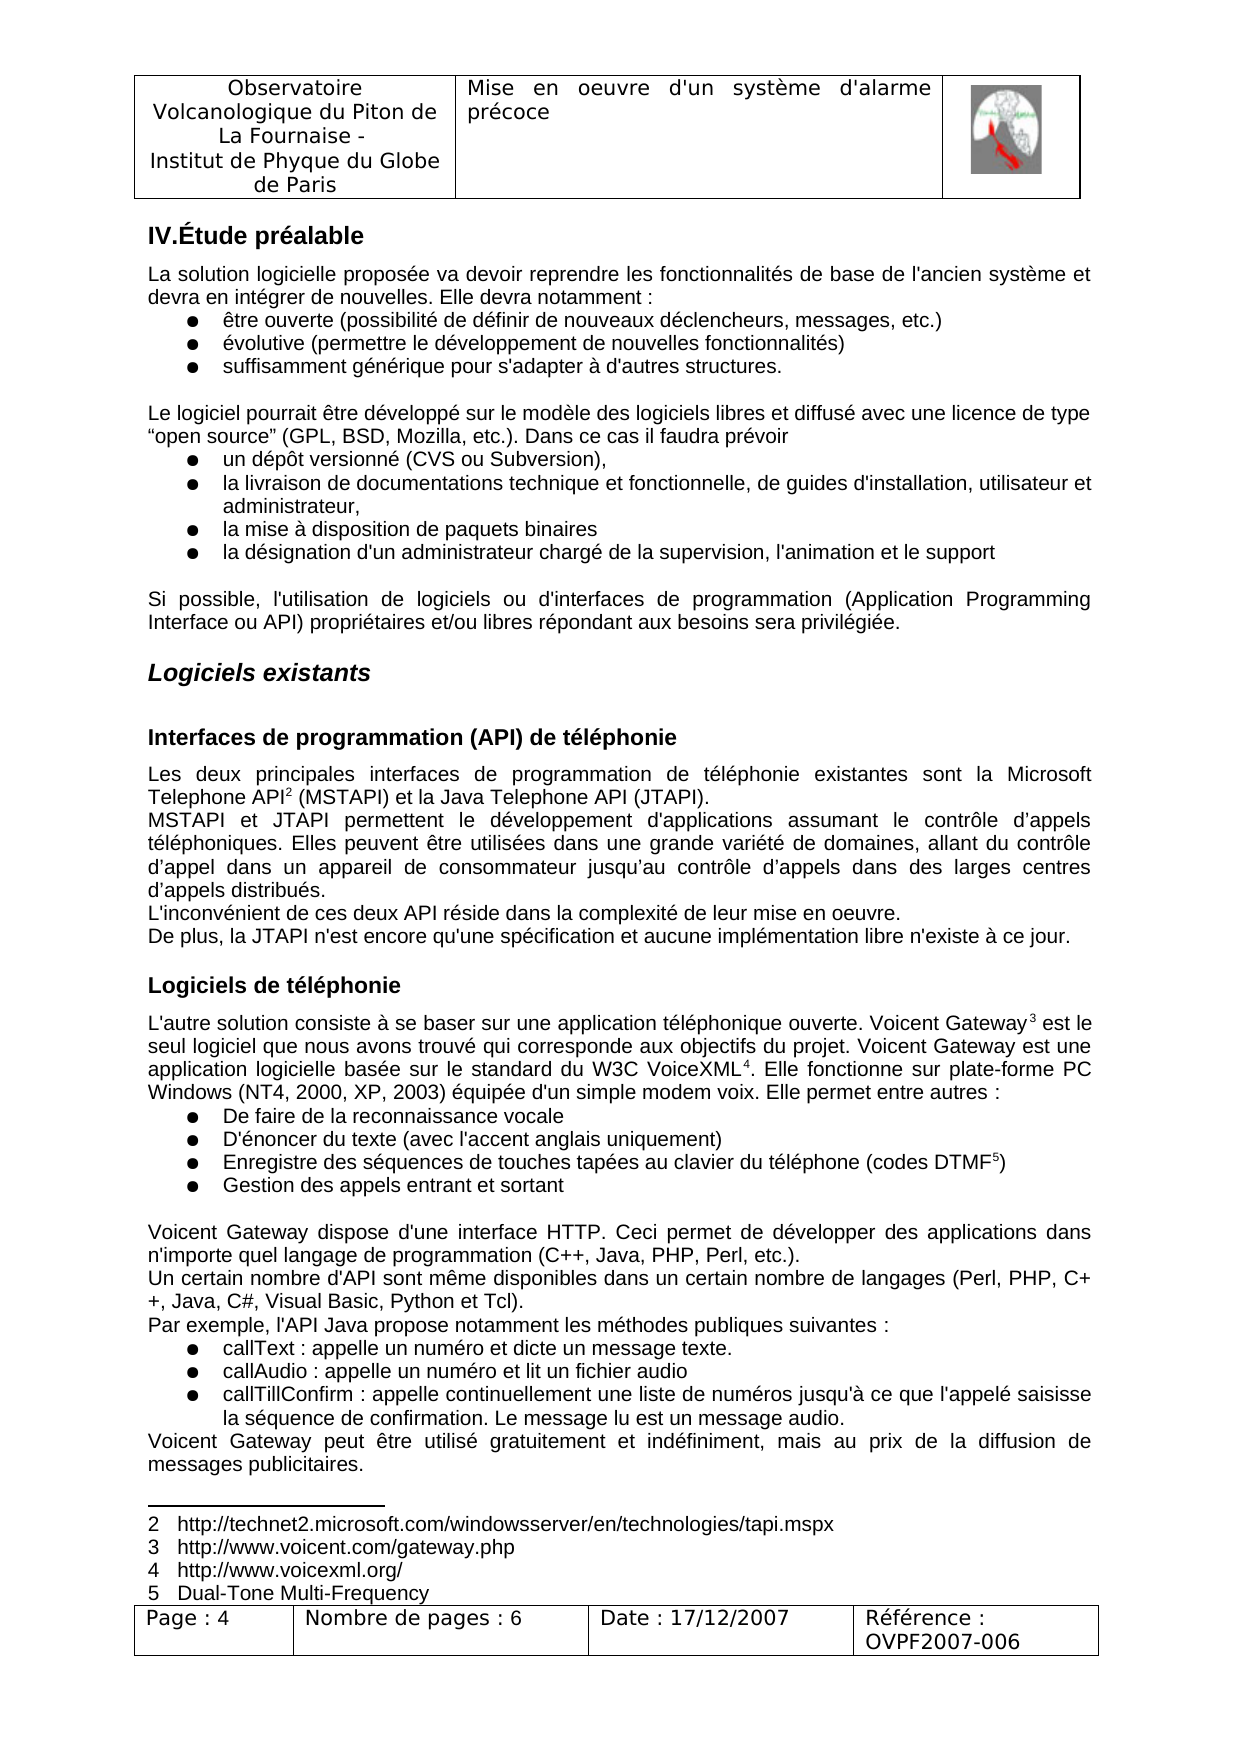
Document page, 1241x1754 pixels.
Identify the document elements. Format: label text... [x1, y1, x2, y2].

list la mise à disposition de paquets binaires [185, 518, 1092, 541]
text Voicent Gateway peut être utilisé gratuitement et indéfiniment, mais au prix de la diffusion de messages publicitaires. [148, 1429, 1092, 1476]
list callText : appelle un numéro et dicte un message texte. [185, 1336, 1092, 1360]
text De plus, la JTAPI n'est encore qu'une spécification et aucune implémentation libre n'existe à ce jour. [148, 925, 1092, 948]
subtitle Logiciels existants [148, 659, 1092, 687]
list la livraison de documentations technique et fonctionnelle, de guides d'installation, utilisateur et administrateur, [185, 471, 1092, 518]
text L'inconvénient de ces deux API réside dans la complexité de leur mise en oeuvre. [148, 902, 1092, 925]
text Par exemple, l'API Java propose notamment les méthodes publiques suivantes : [148, 1313, 1092, 1336]
text http://www.voicent.com/gateway.php [148, 1535, 1092, 1558]
list un dépôt versionné (CVS ou Subversion), [185, 448, 1092, 471]
list callAudio : appelle un numéro et lit un fichier audio [185, 1360, 1092, 1383]
text Si possible, l'utilisation de logiciels ou d'interfaces de programmation (Application Programming Interface ou API) propriétaires et/ou libres répondant aux besoins sera privilégiée. [148, 587, 1092, 634]
text L'autre solution consiste à se baser sur une application téléphonique ouverte. Voicent Gateway est le seul logiciel que nous avons trouvé qui corresponde aux objectifs du projet. Voicent Gateway est une application logicielle basée sur le standard du W3C VoiceXML. Elle fonctionne sur plate-forme PC Windows (NT4, 2000, XP, 2003) équipée d'un simple modem voix. Elle permet entre autres : [148, 1011, 1092, 1104]
list Gestion des appels entrant et sortant [185, 1174, 1092, 1197]
text Les deux principales interfaces de programmation de téléphonie existantes sont la Microsoft Telephone API (MSTAPI) et la Java Telephone API (JTAPI). [148, 762, 1092, 809]
text http://technet2.microsoft.com/windowsserver/en/technologies/tapi.mspx [148, 1512, 1092, 1535]
subtitle Logiciels de téléphonie [148, 973, 1092, 999]
list être ouverte (possibilité de définir de nouveaux déclencheurs, messages, etc.) [185, 308, 1092, 332]
list D'énoncer du texte (avec l'accent anglais uniquement) [185, 1127, 1092, 1151]
text Voicent Gateway dispose d'une interface HTTP. Ceci permet de développer des applications dans n'importe quel langage de programmation (C++, Java, PHP, Perl, etc.). [148, 1220, 1092, 1267]
list évolutive (permettre le développement de nouvelles fonctionnalités) [185, 332, 1092, 355]
text Le logiciel pourrait être développé sur le modèle des logiciels libres et diffusé avec une licence de type “open source” (GPL, BSD, Mozilla, etc.). Dans ce cas il faudra prévoir [148, 401, 1092, 448]
text MSTAPI et JTAPI permettent le développement d'applications assumant le contrôle d’appels téléphoniques. Elles peuvent être utilisées dans une grande variété de domaines, allant du contrôle d’appel dans un appareil de consommateur jusqu’au contrôle d’appels dans des larges centres d’appels distribués. [148, 809, 1092, 902]
list Dual-Tone Multi-Frequency [148, 1582, 1092, 1605]
subtitle Étude préalable [148, 222, 1092, 249]
list la désignation d'un administrateur chargé de la supervision, l'animation et le support [185, 541, 1092, 564]
text http://www.voicexml.org/ [148, 1558, 1092, 1582]
text La solution logicielle proposée va devoir reprendre les fonctionnalités de base de l'ancien système et devra en intégrer de nouvelles. Elle devra notamment : [148, 262, 1092, 308]
picture [970, 85, 1042, 174]
subtitle Interfaces de programmation (API) de téléphonie [148, 724, 1092, 750]
text Un certain nombre d'API sont même disponibles dans un certain nombre de langages (Perl, PHP, C++, Java, C#, Visual Basic, Python et Tcl). [148, 1267, 1092, 1313]
list Enregistre des séquences de touches tapées au clavier du téléphone (codes DTMF) [185, 1151, 1092, 1174]
list suffisamment générique pour s'adapter à d'autres structures. [185, 355, 1092, 378]
list callTillConfirm : appelle continuellement une liste de numéros jusqu'à ce que l'appelé saisisse la séquence de confirmation. Le message lu est un message audio. [185, 1383, 1092, 1429]
list De faire de la reconnaissance vocale [185, 1104, 1092, 1127]
